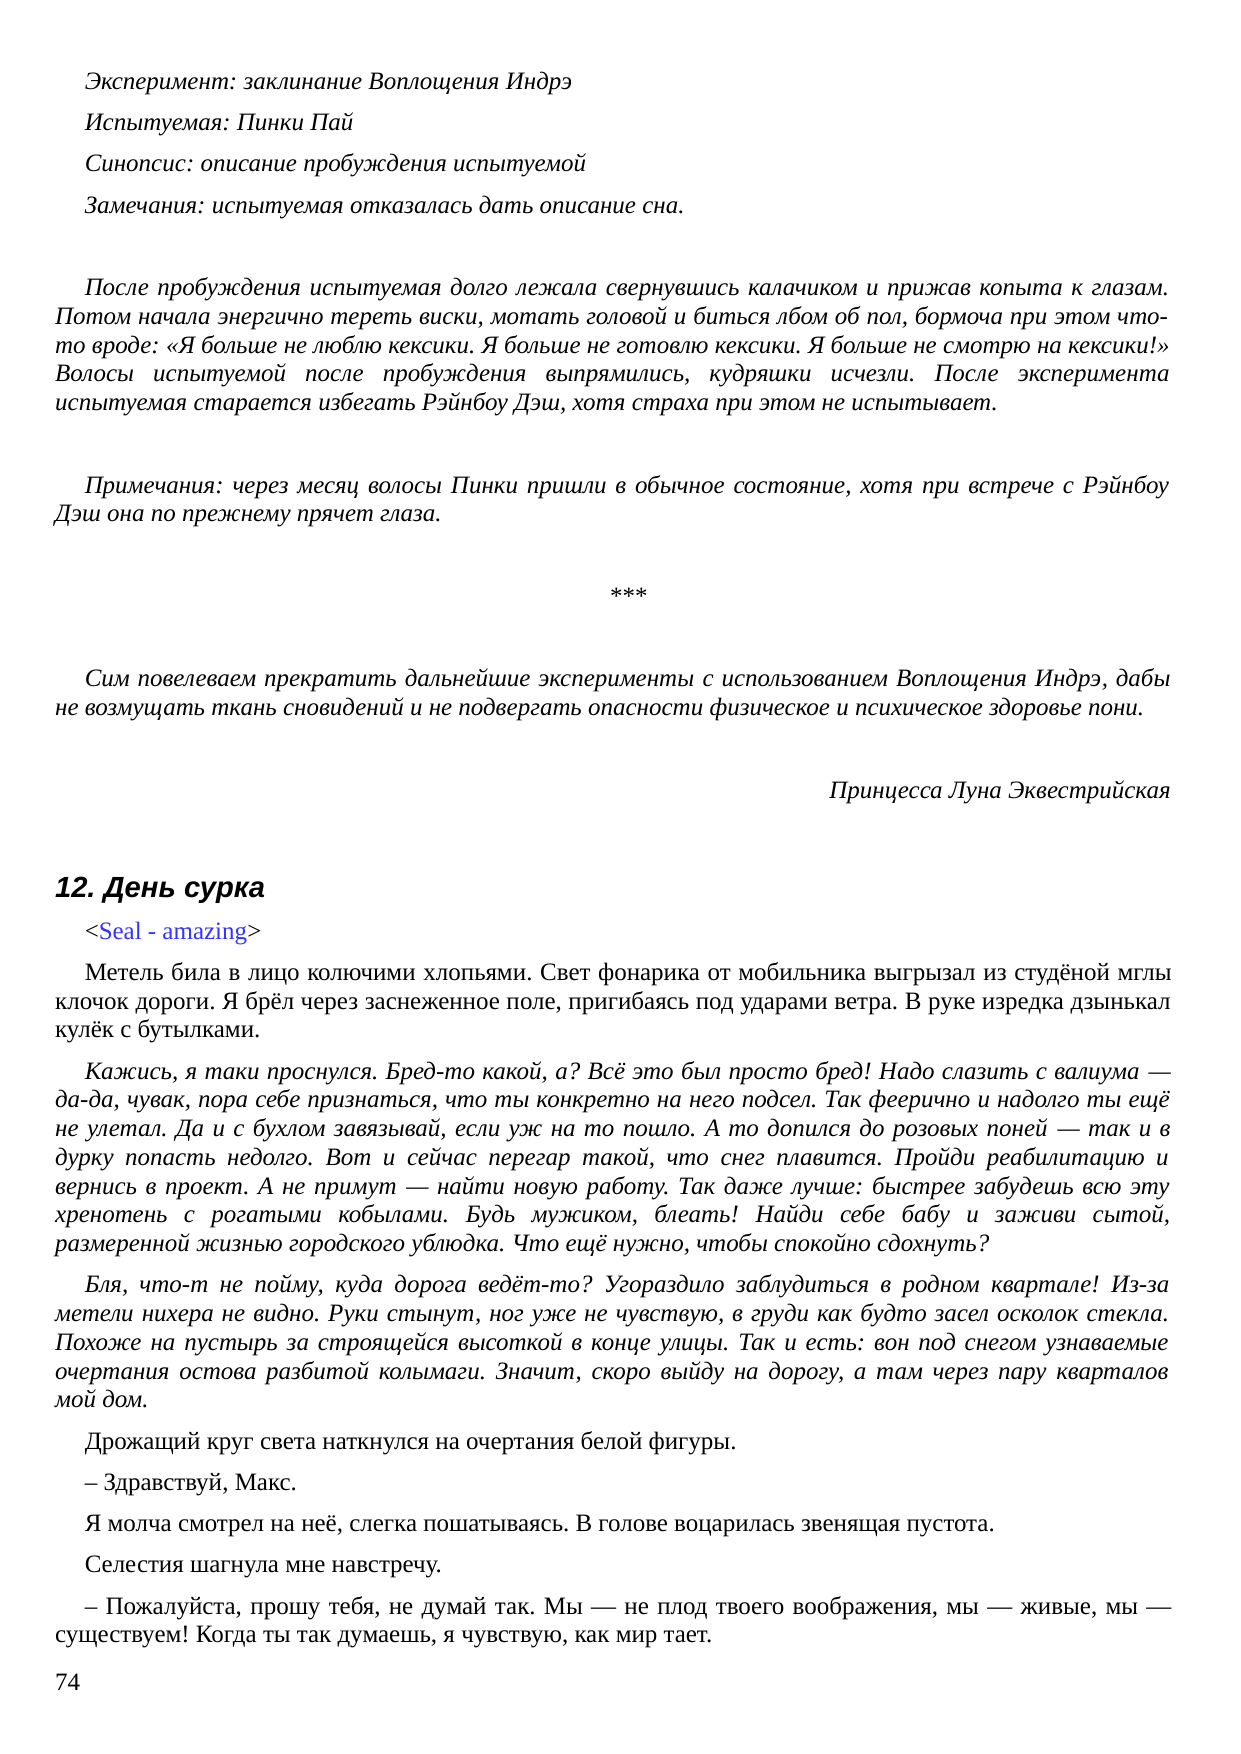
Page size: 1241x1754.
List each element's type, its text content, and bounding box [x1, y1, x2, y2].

text *** [55, 581, 1173, 610]
text Замечания: испытуемая отказалась дать описание сна. [55, 190, 1173, 218]
text – Здравствуй, Макс. [55, 1467, 1173, 1496]
text Я молча смотрел на неё, слегка пошатываясь. В голове воцарилась звенящая пустота. [55, 1508, 1173, 1537]
text Бля, что-т не пойму, куда дорога ведёт-то? Угораздило заблудиться в родном квартале! Из-за метели нихера не видно. Руки стынут, ног уже не чувствую, в груди как будто засел осколок стекла. Похоже на пустырь за строящейся высоткой в конце улицы. Так и есть: вон под снегом узнаваемые очертания остова разбитой колымаги. Значит, скоро выйду на дорогу, а там через пару кварталов мой дом. [55, 1269, 1173, 1413]
text – Пожалуйста, прошу тебя, не думай так. Мы — не плод твоего воображения, мы — живые, мы — существуем! Когда ты так думаешь, я чувствую, как мир тает. [55, 1591, 1173, 1648]
text <Seal - amazing> [55, 916, 1173, 944]
text Испытуемая: Пинки Пай [55, 107, 1173, 136]
text Сим повелеваем прекратить дальнейшие эксперименты с использованием Воплощения Индрэ, дабы не возмущать ткань сновидений и не подвергать опасности физическое и психическое здоровье пони. [55, 663, 1173, 721]
text Эксперимент: заклинание Воплощения Индрэ [55, 66, 1173, 95]
text Дрожащий круг света наткнулся на очертания белой фигуры. [55, 1426, 1173, 1454]
subtitle 12. День сурка [55, 870, 1173, 903]
text Селестия шагнула мне навстречу. [55, 1549, 1173, 1578]
text Примечания: через месяц волосы Пинки пришли в обычное состояние, хотя при встрече с Рэйнбоу Дэш она по прежнему прячет глаза. [55, 470, 1173, 527]
text Метель била в лицо колючими хлопьями. Свет фонарика от мобильника выгрызал из студёной мглы клочок дороги. Я брёл через заснеженное поле, пригибаясь под ударами ветра. В руке изредка дзынькал кулёк с бутылками. [55, 957, 1173, 1043]
text После пробуждения испытуемая долго лежала свернувшись калачиком и прижав копыта к глазам. Потом начала энергично тереть виски, мотать головой и биться лбом об пол, бормоча при этом что-то вроде: «Я больше не люблю кексики. Я больше не готовлю кексики. Я больше не смотрю на кексики!» Волосы испытуемой после пробуждения выпрямились, кудряшки исчезли. После эксперимента испытуемая старается избегать Рэйнбоу Дэш, хотя страха при этом не испытывает. [55, 272, 1173, 416]
text Кажись, я таки проснулся. Бред-то какой, а? Всё это был просто бред! Надо слазить с валиума — да-да, чувак, пора себе признаться, что ты конкретно на него подсел. Так феерично и надолго ты ещё не улетал. Да и с бухлом завязывай, если уж на то пошло. А то допился до розовых поней — так и в дурку попасть недолго. Вот и сейчас перегар такой, что снег плавится. Пройди реабилитацию и вернись в проект. А не примут — найти новую работу. Так даже лучше: быстрее забудешь всю эту хренотень с рогатыми кобылами. Будь мужиком, блеать! Найди себе бабу и заживи сытой, размеренной жизнью городского ублюдка. Что ещё нужно, чтобы спокойно сдохнуть? [55, 1056, 1173, 1257]
text Принцесса Луна Эквестрийская [55, 775, 1173, 803]
text Синопсис: описание пробуждения испытуемой [55, 148, 1173, 177]
